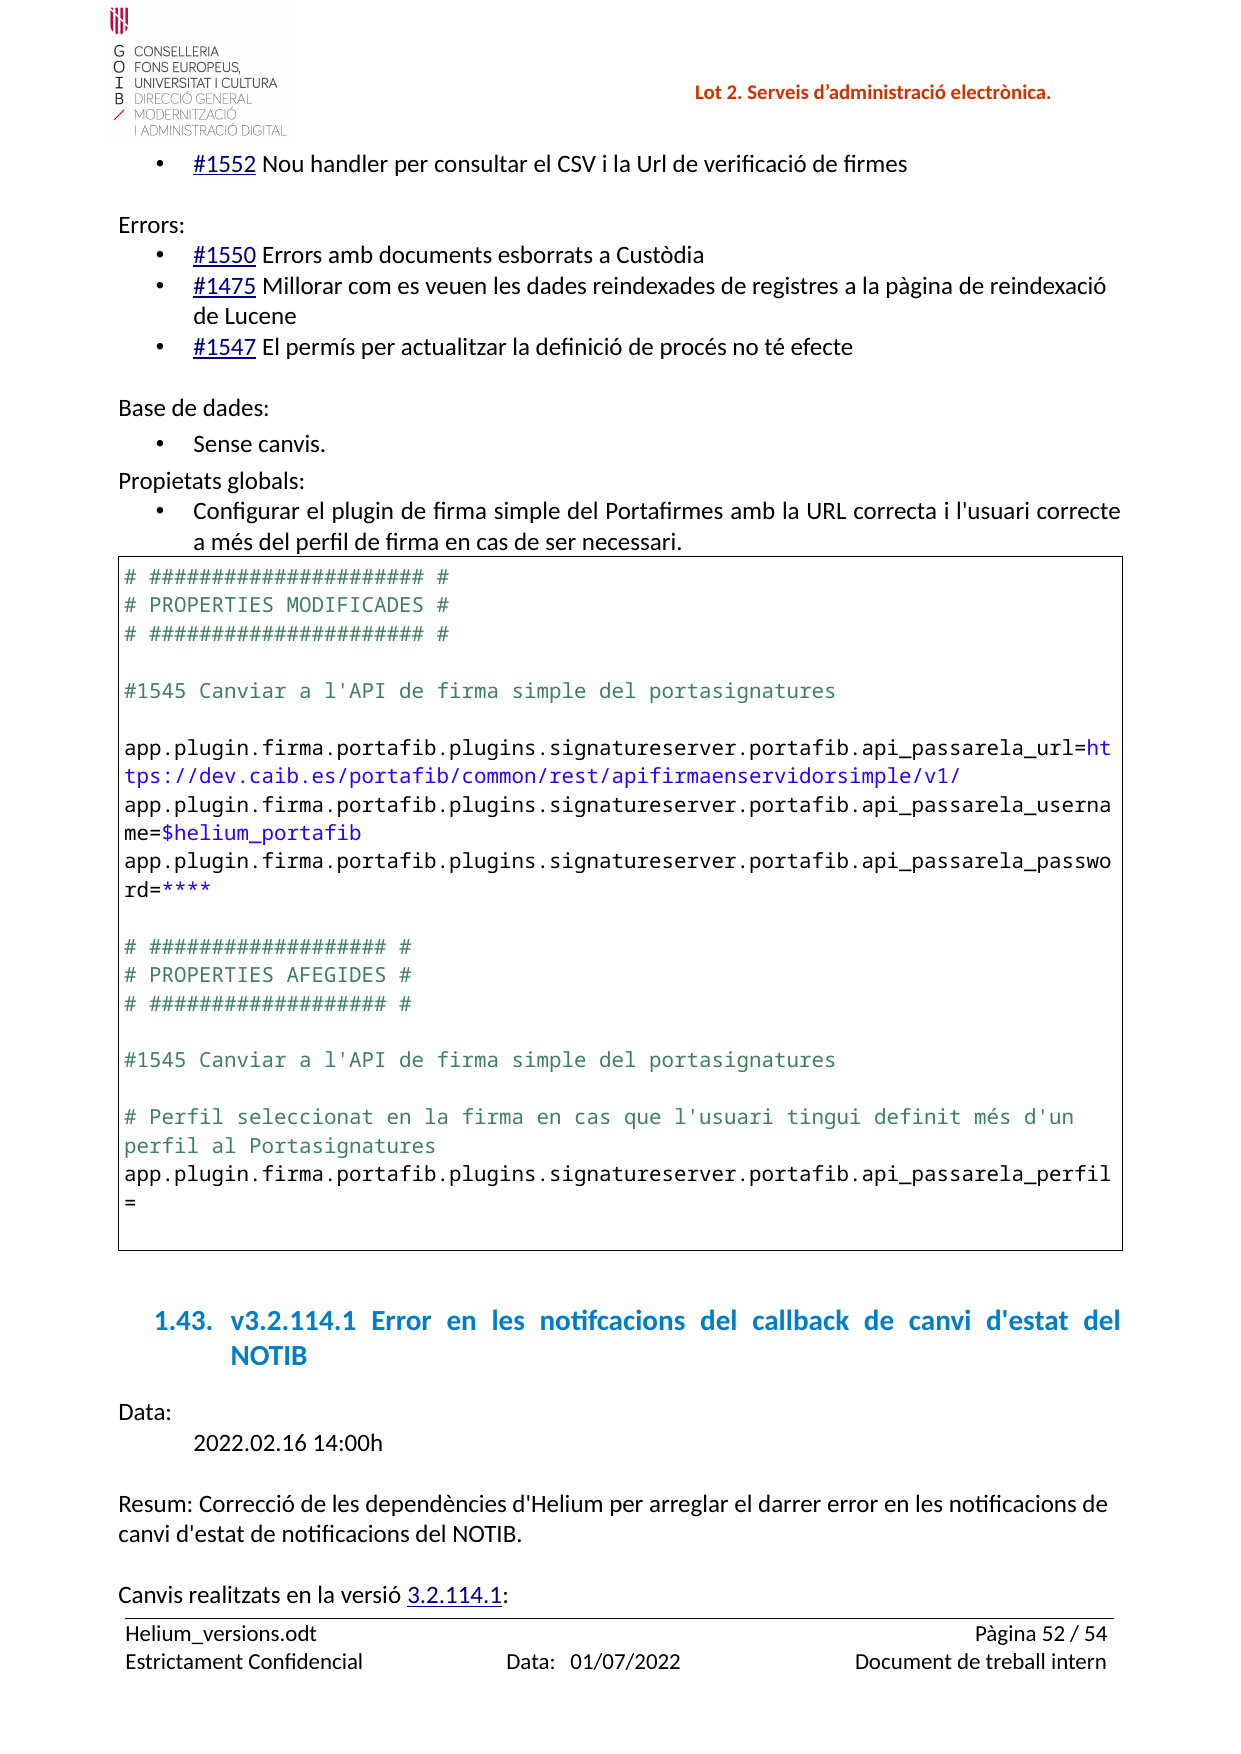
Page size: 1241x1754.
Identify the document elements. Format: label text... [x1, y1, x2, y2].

text Resum: Correcció de les dependències d'Helium per arreglar el darrer error en les notificacions de canvi d'estat de notificacions del NOTIB. [118, 1488, 1122, 1549]
subtitle v3.2.114.1 Error en les notifcacions del callback de canvi d'estat del NOTIB [153, 1302, 1122, 1373]
picture [100, 0, 297, 144]
list #1550 Errors amb documents esborrats a Custòdia [156, 239, 1122, 270]
list #1547 El permís per actualitzar la definició de procés no té efecte [156, 331, 1122, 361]
text Base de dades: [118, 392, 1122, 422]
list #1475 Millorar com es veuen les dades reindexades de registres a la pàgina de reindexació de Lucene [156, 270, 1122, 331]
list Sense canvis. [156, 428, 1122, 459]
text Canvis realitzats en la versió 3.2.114.1: [118, 1580, 1122, 1610]
text Data: [118, 1397, 1122, 1427]
list #1552 Nou handler per consultar el CSV i la Url de verificació de firmes [156, 148, 1122, 178]
text Errors: [118, 209, 1122, 239]
text Propietats globals: [118, 465, 1122, 495]
table_header # ###################### # # PROPERTIES MODIFICADES # # ###################### # #1545 Canviar a l'API de firma simple del portasignatures app.plugin.firma.portafib.plugins.signatureserver.portafib.api_passarela_url=https://dev.caib.es/portafib/common/rest/apifirmaenservidorsimple/v1/ app.plugin.firma.portafib.plugins.signatureserver.portafib.api_passarela_username=$helium_portafib app.plugin.firma.portafib.plugins.signatureserver.portafib.api_passarela_password=**** # ################### # # PROPERTIES AFEGIDES # # ################### # #1545 Canviar a l'API de firma simple del portasignatures # Perfil seleccionat en la firma en cas que l'usuari tingui definit més d'un perfil al Portasignatures app.plugin.firma.portafib.plugins.signatureserver.portafib.api_passarela_perfil= [119, 557, 1122, 1250]
text 2022.02.16 14:00h [118, 1427, 1122, 1458]
list Configurar el plugin de firma simple del Portafirmes amb la URL correcta i l'usuari correcte a més del perfil de firma en cas de ser necessari. [156, 495, 1122, 556]
